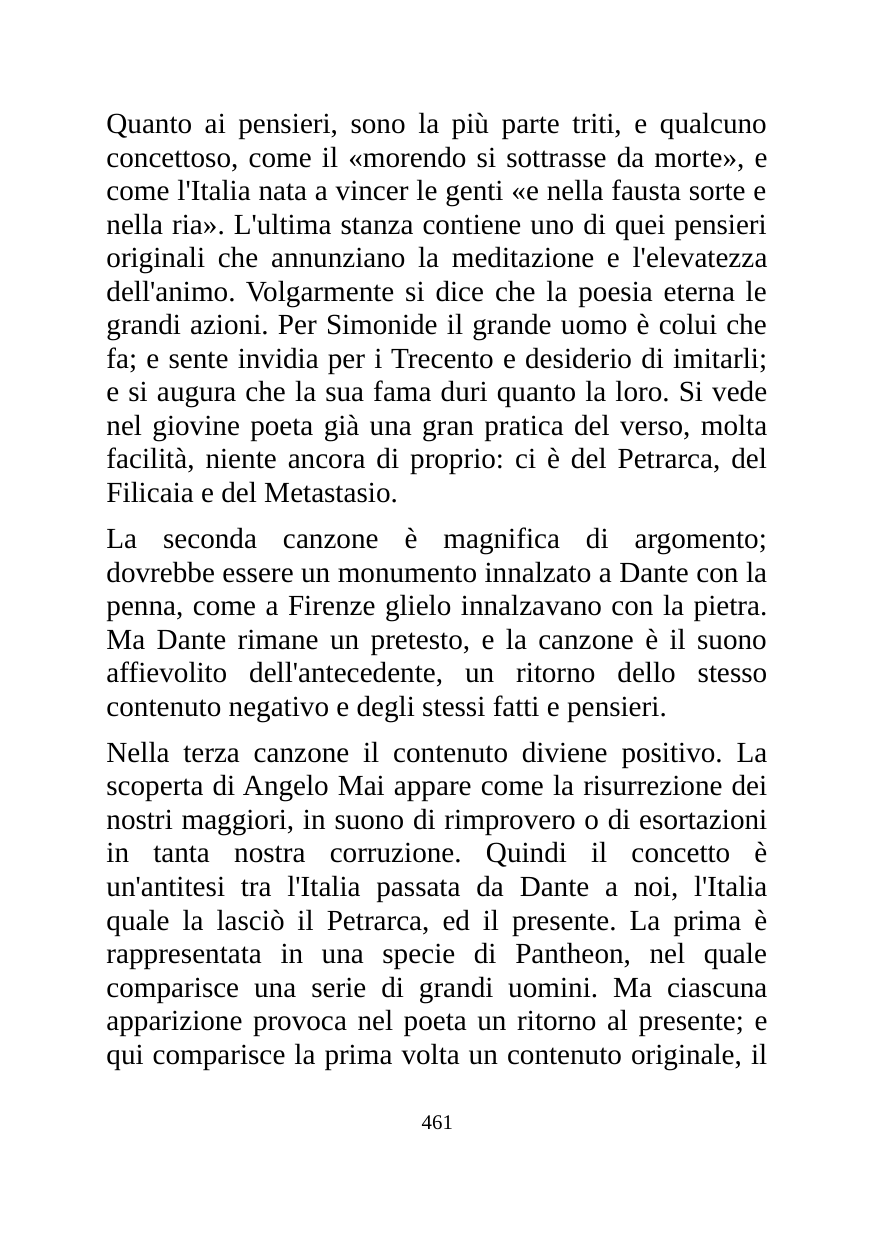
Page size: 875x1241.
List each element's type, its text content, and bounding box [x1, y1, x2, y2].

text Quanto ai pensieri, sono la più parte triti, e qualcuno concettoso, come il «morendo si sottrasse da morte», e come l'Italia nata a vincer le genti «e nella fausta sorte e nella ria». L'ultima stanza contiene uno di quei pensieri originali che annunziano la meditazione e l'elevatezza dell'animo. Volgarmente si dice che la poesia eterna le grandi azioni. Per Simonide il grande uomo è colui che fa; e sente invidia per i Trecento e desiderio di imitarli; e si augura che la sua fama duri quanto la loro. Si vede nel giovine poeta già una gran pratica del verso, molta facilità, niente ancora di proprio: ci è del Petrarca, del Filicaia e del Metastasio. [106, 106, 768, 509]
text Nella terza canzone il contenuto diviene positivo. La scoperta di Angelo Mai appare come la risurrezione dei nostri maggiori, in suono di rimprovero o di esortazioni in tanta nostra corruzione. Quindi il concetto è un'antitesi tra l'Italia passata da Dante a noi, l'Italia quale la lasciò il Petrarca, ed il presente. La prima è rappresentata in una specie di Pantheon, nel quale comparisce una serie di grandi uomini. Ma ciascuna apparizione provoca nel poeta un ritorno al presente; e qui comparisce la prima volta un contenuto originale, il [106, 735, 768, 1070]
text La seconda canzone è magnifica di argomento; dovrebbe essere un monumento innalzato a Dante con la penna, come a Firenze glielo innalzavano con la pietra. Ma Dante rimane un pretesto, e la canzone è il suono affievolito dell'antecedente, un ritorno dello stesso contenuto negativo e degli stessi fatti e pensieri. [106, 521, 768, 722]
